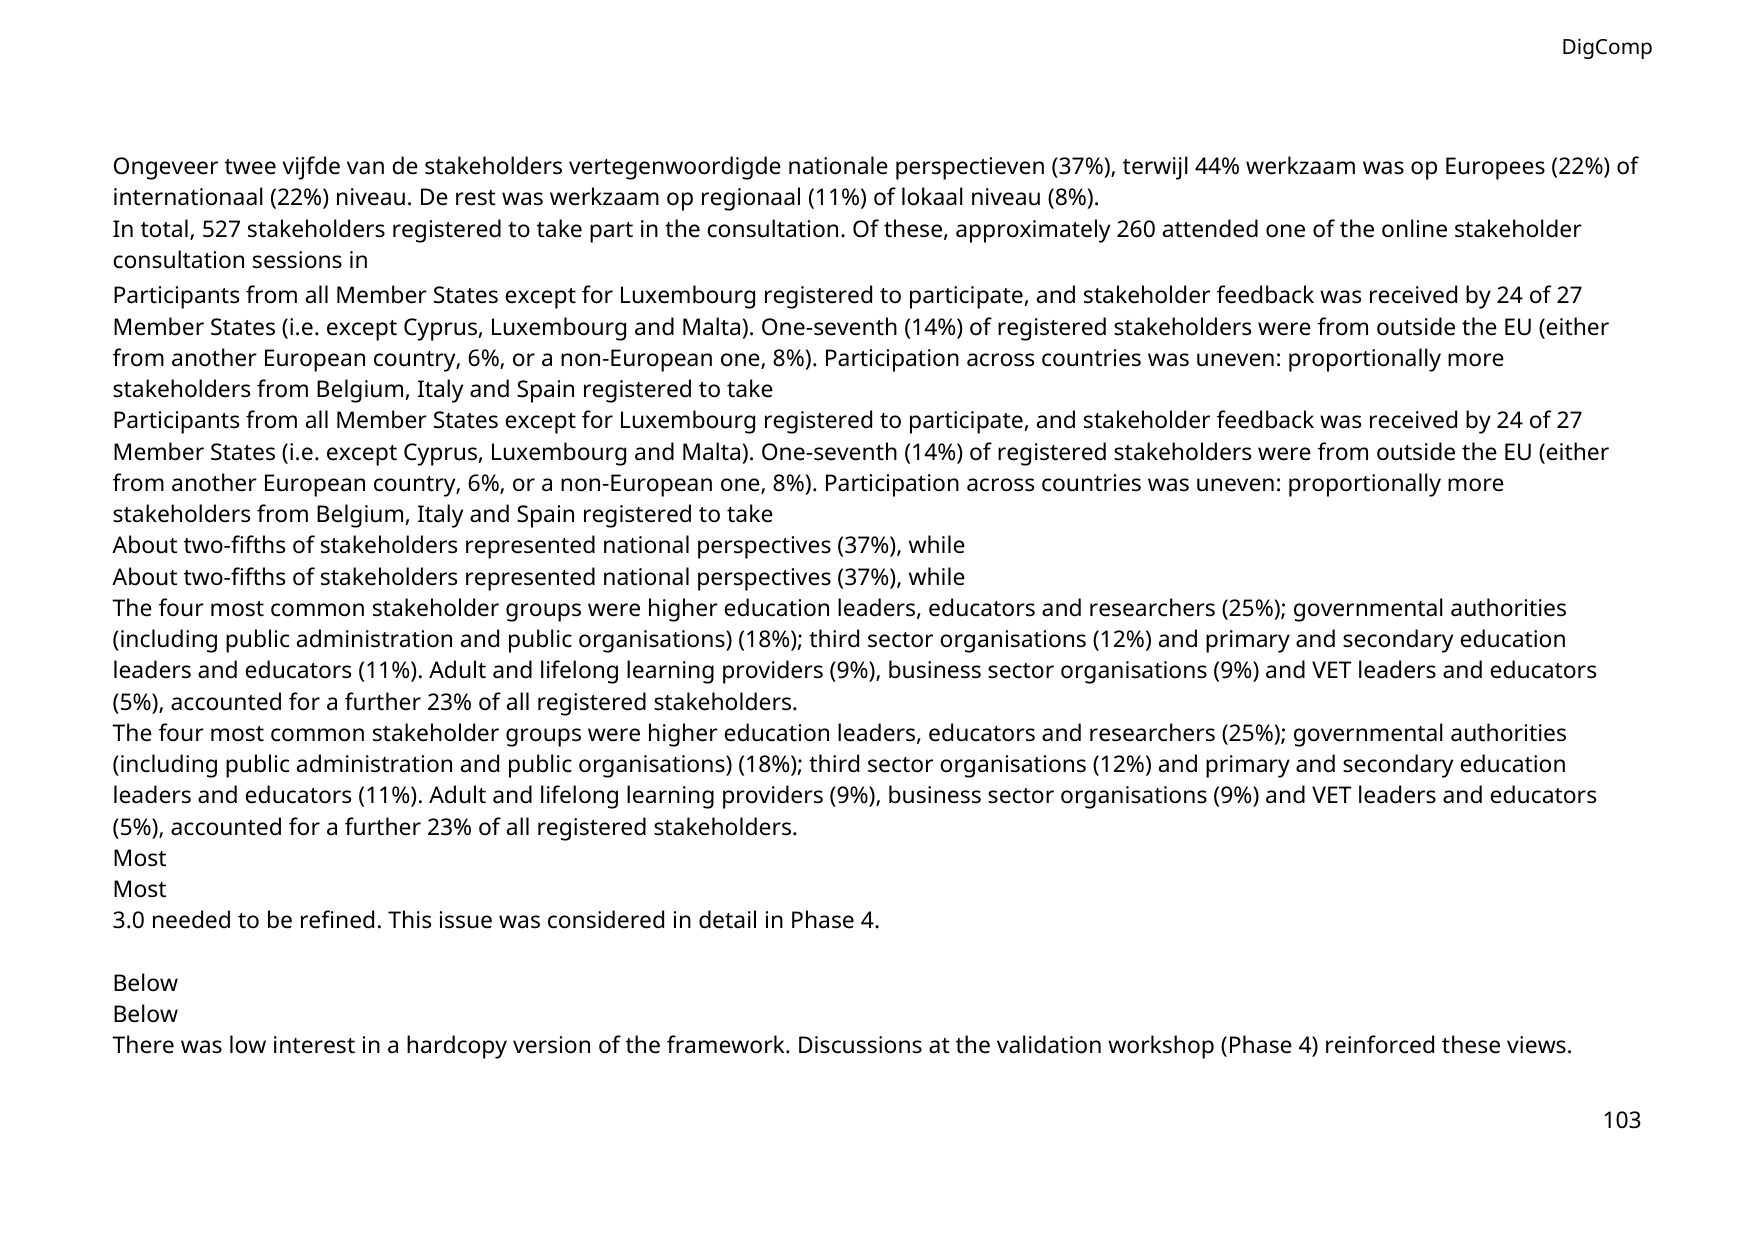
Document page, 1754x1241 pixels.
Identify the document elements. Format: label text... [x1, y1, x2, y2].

text Below [112, 967, 1641, 998]
text 3.0 needed to be refined. This issue was considered in detail in Phase 4. [112, 904, 1641, 936]
text About two-fifths of stakeholders represented national perspectives (37%), while [112, 529, 1641, 561]
text The four most common stakeholder groups were higher education leaders, educators and researchers (25%); governmental authorities (including public administration and public organisations) (18%); third sector organisations (12%) and primary and secondary education leaders and educators (11%). Adult and lifelong learning providers (9%), business sector organisations (9%) and VET leaders and educators (5%), accounted for a further 23% of all registered stakeholders. [112, 592, 1641, 717]
text About two-fifths of stakeholders represented national perspectives (37%), while [112, 561, 1641, 592]
text The four most common stakeholder groups were higher education leaders, educators and researchers (25%); governmental authorities (including public administration and public organisations) (18%); third sector organisations (12%) and primary and secondary education leaders and educators (11%). Adult and lifelong learning providers (9%), business sector organisations (9%) and VET leaders and educators (5%), accounted for a further 23% of all registered stakeholders. [112, 717, 1641, 842]
text Most [112, 842, 1641, 873]
text There was low interest in a hardcopy version of the framework. Discussions at the validation workshop (Phase 4) reinforced these views. [112, 1029, 1641, 1061]
text Participants from all Member States except for Luxembourg registered to participate, and stakeholder feedback was received by 24 of 27 Member States (i.e. except Cyprus, Luxembourg and Malta). One-seventh (14%) of registered stakeholders were from outside the EU (either from another European country, 6%, or a non-European one, 8%). Participation across countries was uneven: proportionally more stakeholders from Belgium, Italy and Spain registered to take [112, 279, 1641, 404]
text Most [112, 873, 1641, 904]
text Below [112, 998, 1641, 1029]
text Ongeveer twee vijfde van de stakeholders vertegenwoordigde nationale perspectieven (37%), terwijl 44% werkzaam was op Europees (22%) of internationaal (22%) niveau. De rest was werkzaam op regionaal (11%) of lokaal niveau (8%). [112, 150, 1641, 212]
text In total, 527 stakeholders registered to take part in the consultation. Of these, approximately 260 attended one of the online stakeholder consultation sessions in [112, 212, 1641, 275]
text Participants from all Member States except for Luxembourg registered to participate, and stakeholder feedback was received by 24 of 27 Member States (i.e. except Cyprus, Luxembourg and Malta). One-seventh (14%) of registered stakeholders were from outside the EU (either from another European country, 6%, or a non-European one, 8%). Participation across countries was uneven: proportionally more stakeholders from Belgium, Italy and Spain registered to take [112, 404, 1641, 529]
